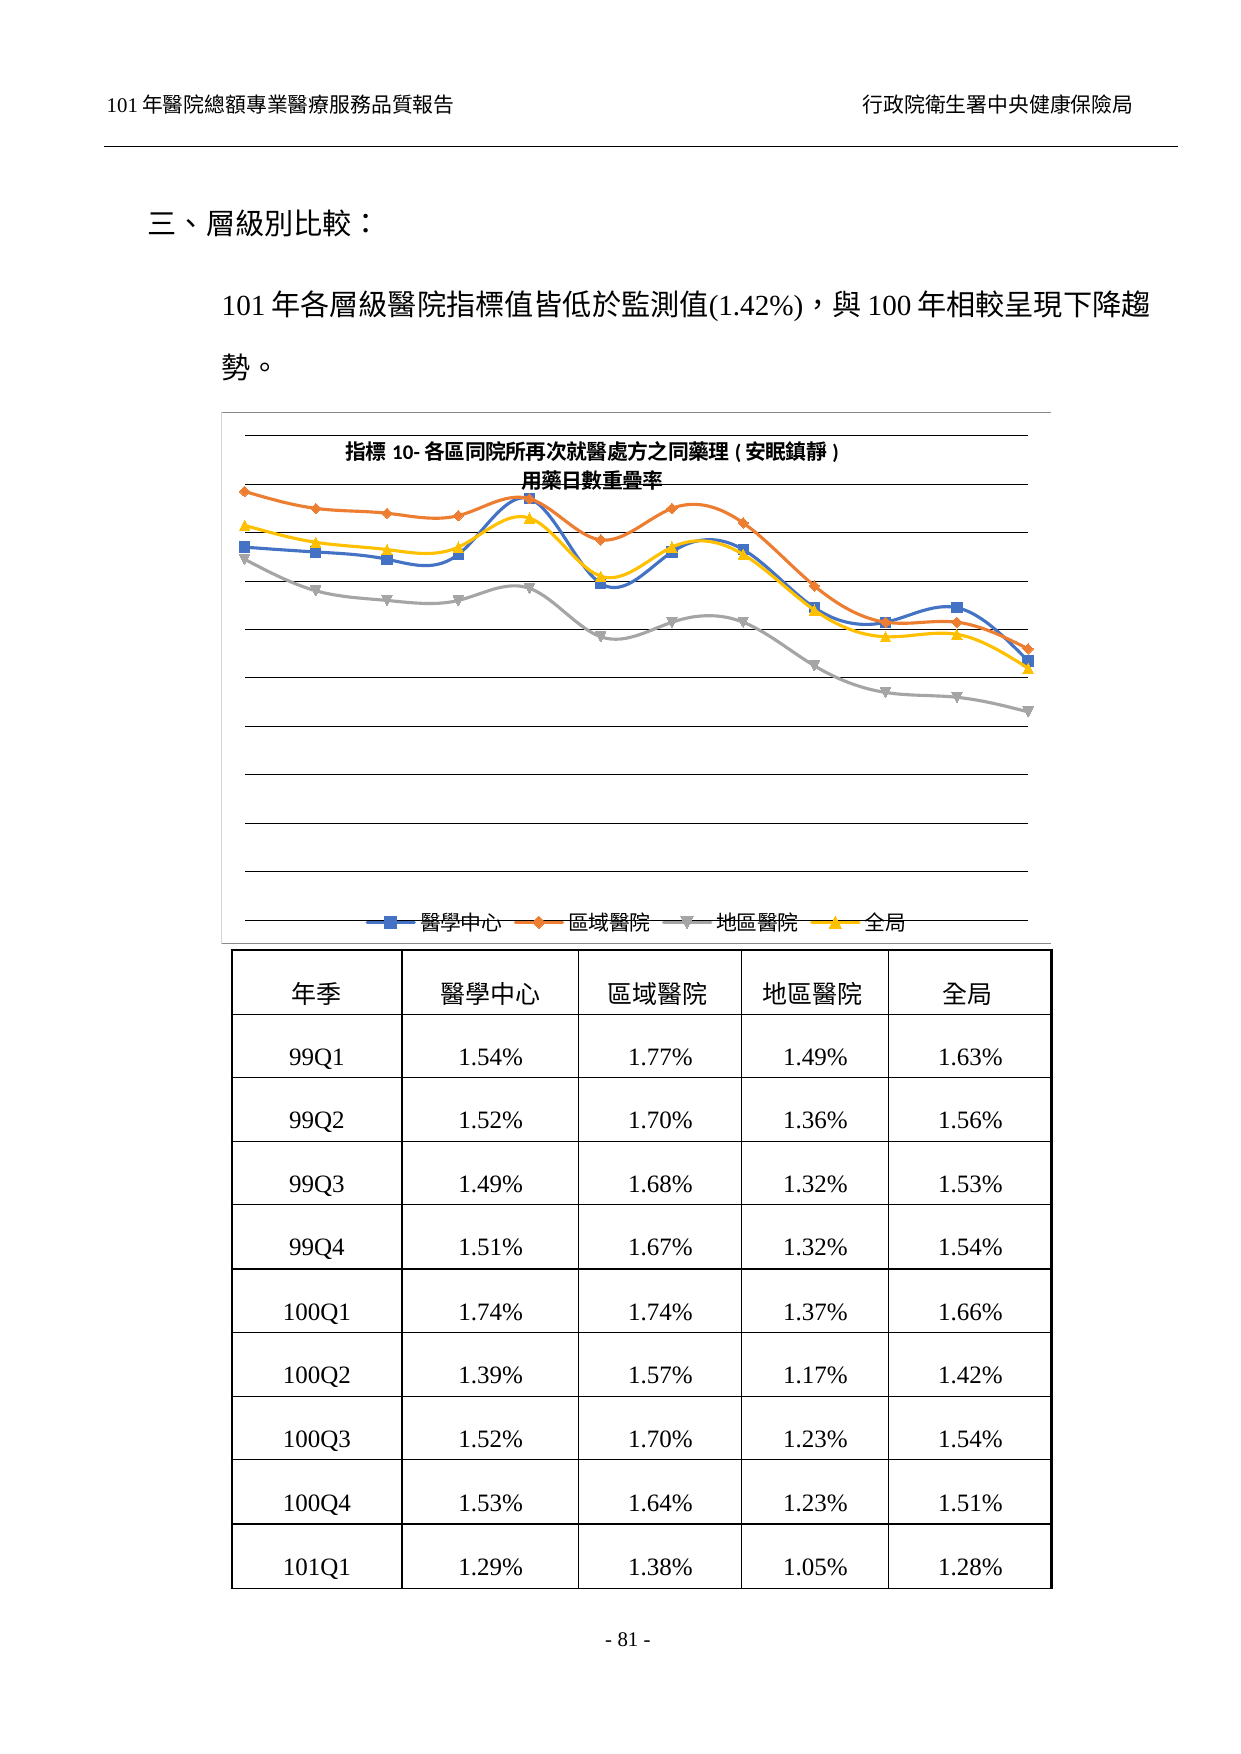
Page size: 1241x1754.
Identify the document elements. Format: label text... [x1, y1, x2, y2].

table_cell 99Q2 [233, 1078, 401, 1141]
table_cell 99Q4 [233, 1205, 401, 1268]
table_cell 100Q3 [233, 1397, 401, 1459]
table_cell 1.53% [403, 1460, 578, 1523]
table_cell 1.64% [579, 1460, 741, 1523]
table_cell 1.70% [579, 1397, 741, 1459]
table_cell 1.68% [579, 1142, 741, 1204]
table_cell 1.77% [579, 1015, 741, 1077]
table_cell 1.56% [889, 1078, 1050, 1141]
table_cell 1.42% [889, 1333, 1050, 1396]
table_cell 1.54% [889, 1397, 1050, 1459]
table_cell 101Q1 [233, 1525, 401, 1587]
table_cell 99Q1 [233, 1015, 401, 1077]
table_cell 1.38% [579, 1525, 741, 1587]
table_cell 1.29% [403, 1525, 578, 1587]
table_cell 1.49% [403, 1142, 578, 1204]
table_cell 1.23% [742, 1460, 888, 1523]
table_cell 1.17% [742, 1333, 888, 1396]
table_cell 1.70% [579, 1078, 741, 1141]
table_header 地區醫院 [742, 951, 888, 1013]
table_cell 1.67% [579, 1205, 741, 1268]
table_cell 1.53% [889, 1142, 1050, 1204]
table_cell 1.54% [403, 1015, 578, 1077]
table_header 年季 [233, 951, 401, 1013]
table_header 區域醫院 [579, 951, 741, 1013]
table_cell 1.74% [403, 1270, 578, 1332]
table_cell 1.63% [889, 1015, 1050, 1077]
table_cell 1.23% [742, 1397, 888, 1459]
table_cell 1.51% [403, 1205, 578, 1268]
table_cell 99Q3 [233, 1142, 401, 1204]
table_cell 1.57% [579, 1333, 741, 1396]
table_cell 1.32% [742, 1205, 888, 1268]
table_cell 1.66% [889, 1270, 1050, 1332]
table_cell 1.54% [889, 1205, 1050, 1268]
table_cell 1.52% [403, 1078, 578, 1141]
table_cell 1.49% [742, 1015, 888, 1077]
table_cell 1.51% [889, 1460, 1050, 1523]
table_cell 100Q1 [233, 1270, 401, 1332]
table_header 全局 [889, 951, 1050, 1013]
table_cell 1.36% [742, 1078, 888, 1141]
table_cell 1.32% [742, 1142, 888, 1204]
table_cell 1.74% [579, 1270, 741, 1332]
table_cell 100Q2 [233, 1333, 401, 1396]
table_cell 1.52% [403, 1397, 578, 1459]
text 101年各層級醫院指標值皆低於監測值(1.42%)，與100年相較呈現下降趨勢。 [221, 261, 1152, 386]
text 三、層級別比較： [128, 180, 1152, 243]
table_cell 1.39% [403, 1333, 578, 1396]
table_cell 1.05% [742, 1525, 888, 1587]
table_cell 100Q4 [233, 1460, 401, 1523]
table_cell 1.28% [889, 1525, 1050, 1587]
table_header 醫學中心 [403, 951, 578, 1013]
table_cell 1.37% [742, 1270, 888, 1332]
